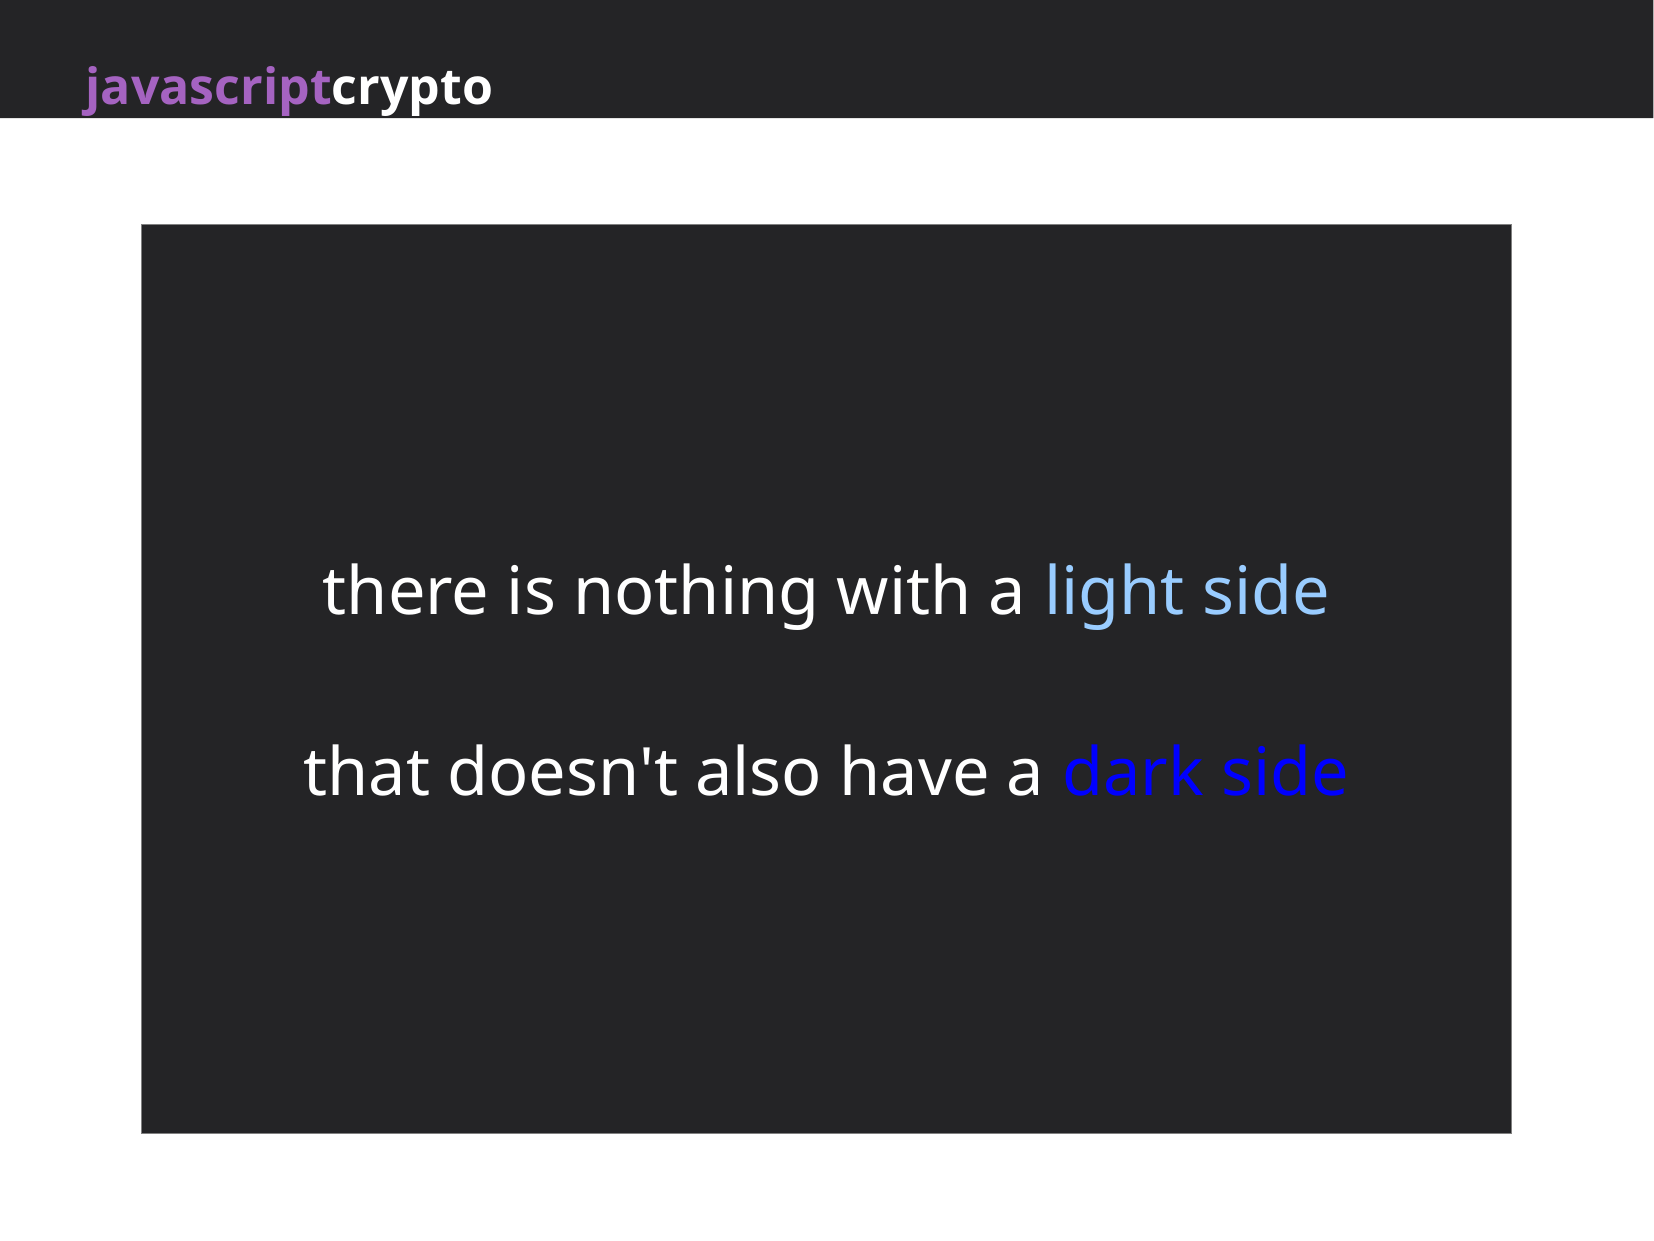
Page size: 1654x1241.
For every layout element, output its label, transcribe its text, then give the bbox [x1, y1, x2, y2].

text_box [0, 0, 1654, 119]
text_box there is nothing with a light side that doesn't also have a dark side [141, 224, 1512, 1134]
text_box javascriptcrypto [70, 43, 544, 119]
